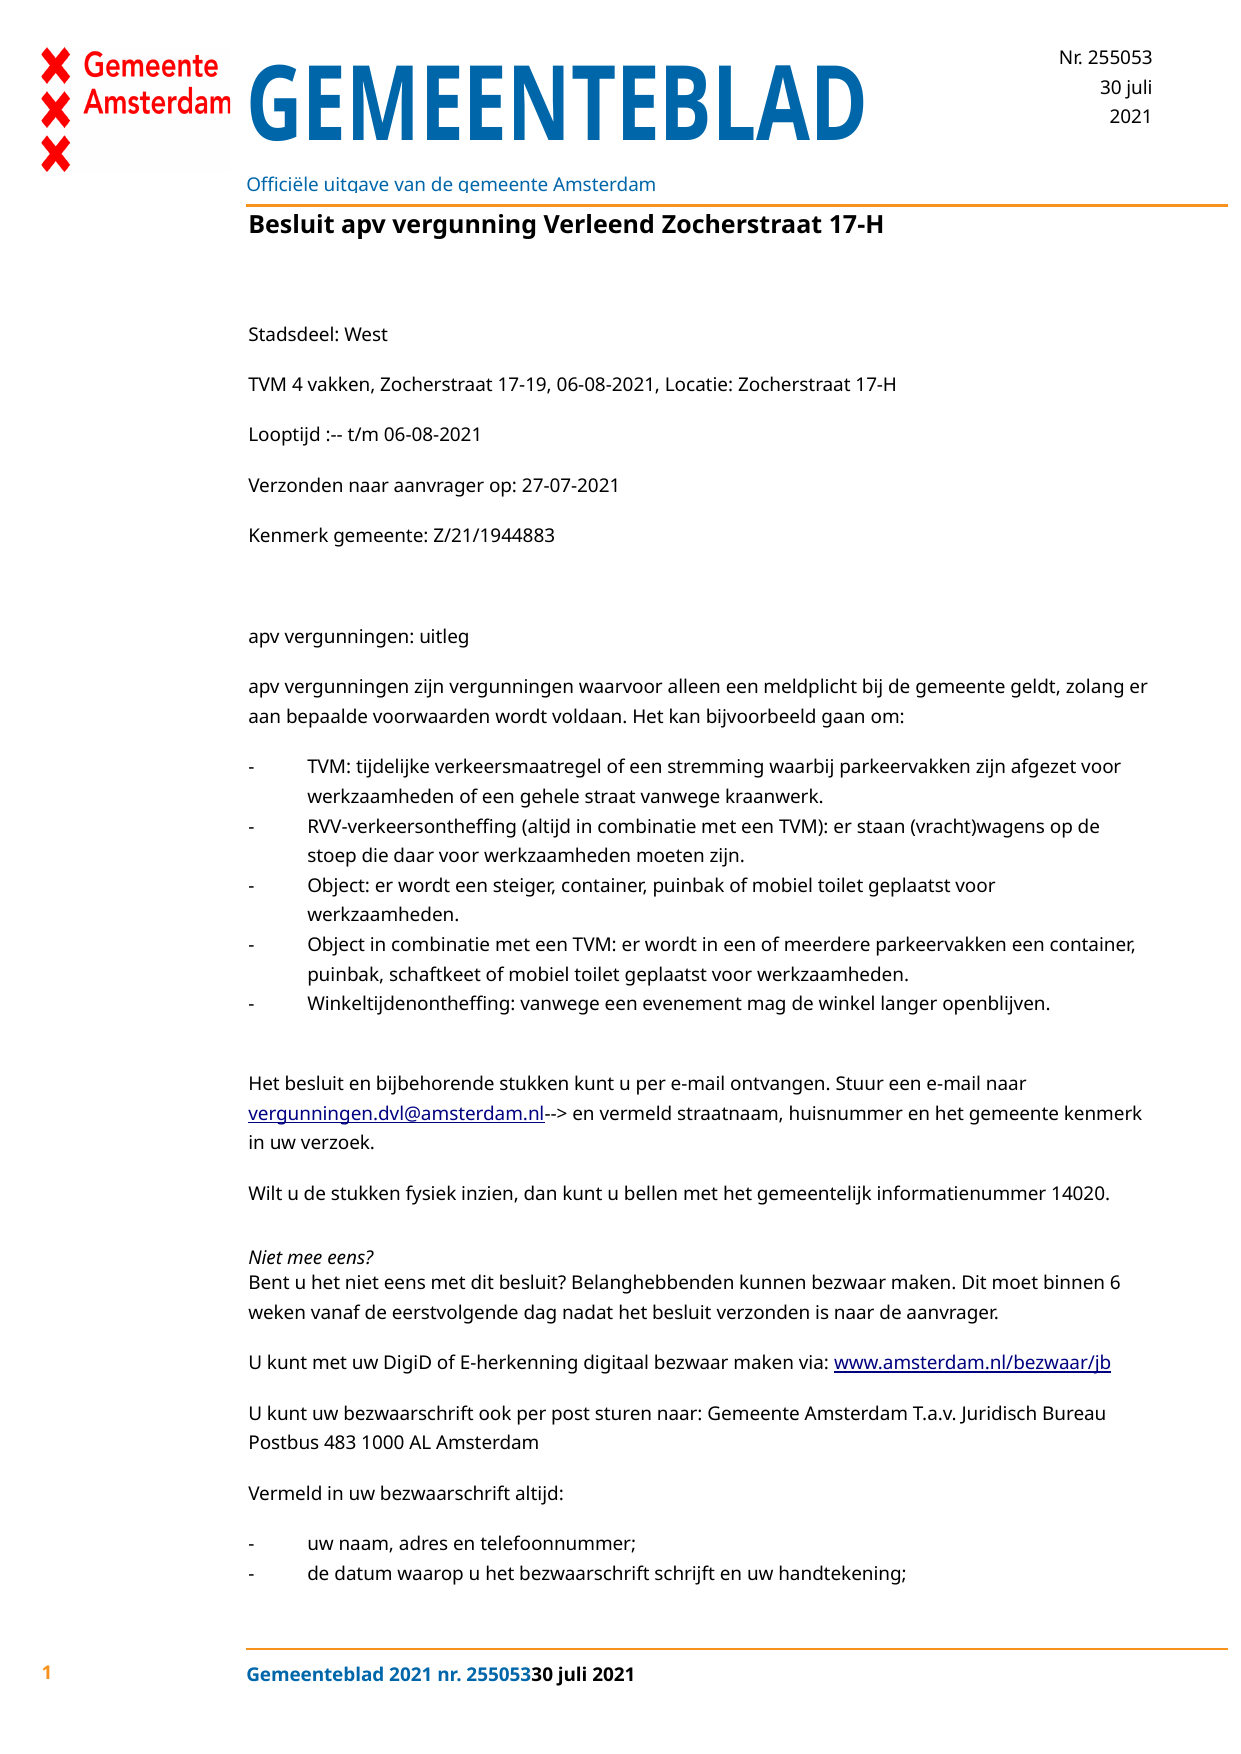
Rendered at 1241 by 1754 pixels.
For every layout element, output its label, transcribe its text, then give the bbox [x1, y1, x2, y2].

text apv vergunningen: uitleg [248, 623, 1152, 649]
text Stadsdeel: West [248, 321, 1152, 346]
text Kenmerk gemeente: Z/21/1944883 [248, 522, 1152, 548]
text Niet mee eens? [248, 1244, 1152, 1269]
picture [41, 47, 231, 172]
list Object: er wordt een steiger, container, puinbak of mobiel toilet geplaatst voor werkzaamheden. [248, 872, 1152, 927]
list uw naam, adres en telefoonnummer; [248, 1530, 1152, 1556]
text apv vergunningen zijn vergunningen waarvoor alleen een meldplicht bij de gemeente geldt, zolang er aan bepaalde voorwaarden wordt voldaan. Het kan bijvoorbeeld gaan om: [248, 674, 1152, 729]
list Object in combinatie met een TVM: er wordt in een of meerdere parkeervakken een container, puinbak, schaftkeet of mobiel toilet geplaatst voor werkzaamheden. [248, 931, 1152, 986]
text Wilt u de stukken fysiek inzien, dan kunt u bellen met het gemeentelijk informatienummer 14020. [248, 1180, 1152, 1206]
text Bent u het niet eens met dit besluit? Belanghebbenden kunnen bezwaar maken. Dit moet binnen 6 weken vanaf de eerstvolgende dag nadat het besluit verzonden is naar de aanvrager. [248, 1269, 1152, 1325]
text Vermeld in uw bezwaarschrift altijd: [248, 1480, 1152, 1506]
text U kunt met uw DigiD of E-herkenning digitaal bezwaar maken via: www.amsterdam.nl/bezwaar/jb [248, 1349, 1152, 1375]
text U kunt uw bezwaarschrift ook per post sturen naar: Gemeente Amsterdam T.a.v. Juridisch Bureau Postbus 483 1000 AL Amsterdam [248, 1400, 1152, 1455]
list TVM: tijdelijke verkeersmaatregel of een stremming waarbij parkeervakken zijn afgezet voor werkzaamheden of een gehele straat vanwege kraanwerk. [248, 754, 1152, 809]
list RVV-verkeersontheffing (altijd in combinatie met een TVM): er staan (vracht)wagens op de stoep die daar voor werkzaamheden moeten zijn. [248, 813, 1152, 868]
text Verzonden naar aanvrager op: 27-07-2021 [248, 472, 1152, 498]
text TVM 4 vakken, Zocherstraat 17-19, 06-08-2021, Locatie: Zocherstraat 17-H [248, 371, 1152, 397]
list de datum waarop u het bezwaarschrift schrijft en uw handtekening; [248, 1560, 1152, 1586]
text Het besluit en bijbehorende stukken kunt u per e-mail ontvangen. Stuur een e-mail naar vergunningen.dvl@amsterdam.nl--> en vermeld straatnaam, huisnummer en het gemeente kenmerk in uw verzoek. [248, 1070, 1152, 1155]
text Besluit apv vergunning Verleend Zocherstraat 17-H [248, 207, 1152, 241]
list Winkeltijdenontheffing: vanwege een evenement mag de winkel langer openblijven. [248, 990, 1152, 1016]
text Looptijd :-- t/m 06-08-2021 [248, 422, 1152, 447]
